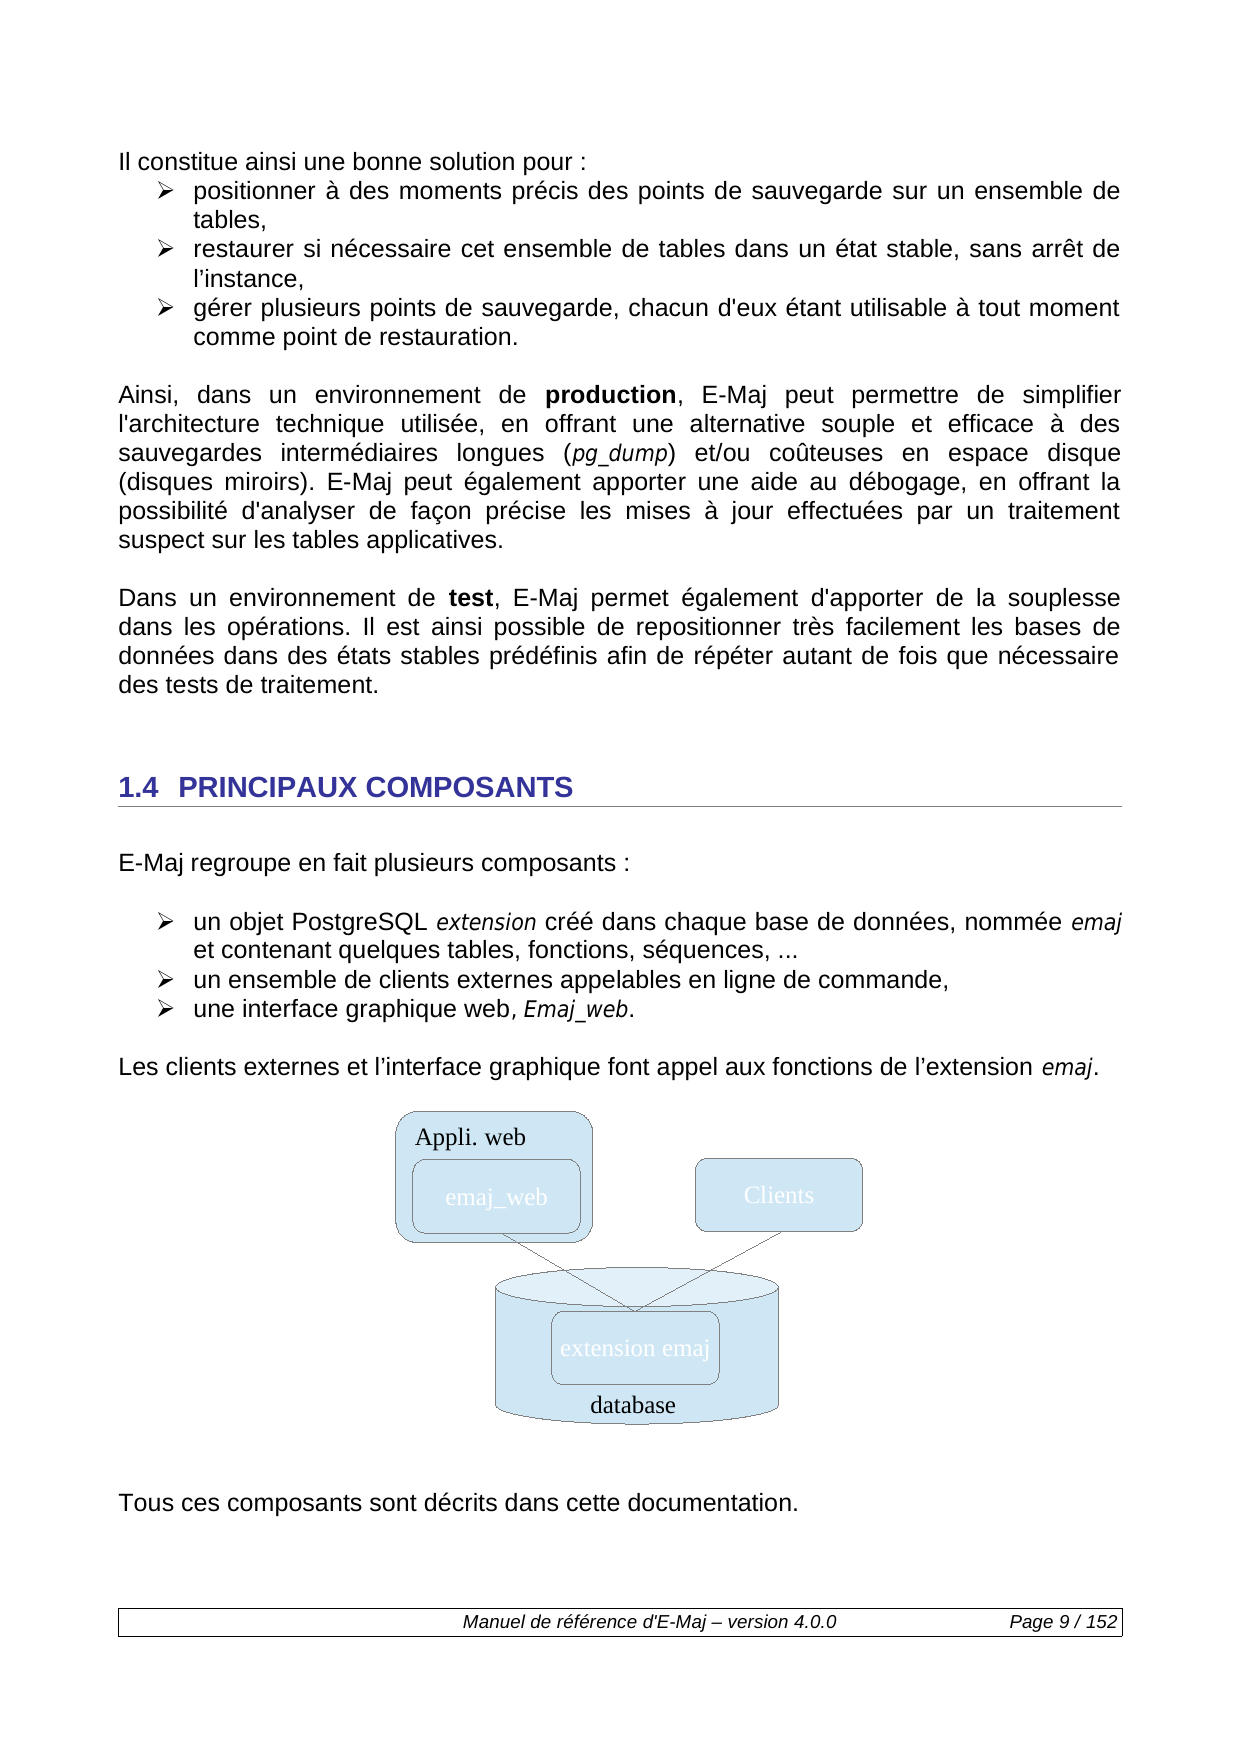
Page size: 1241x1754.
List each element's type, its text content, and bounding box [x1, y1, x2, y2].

list gérer plusieurs points de sauvegarde, chacun d'eux étant utilisable à tout moment comme point de restauration. [156, 292, 1122, 351]
list un ensemble de clients externes appelables en ligne de commande, [156, 964, 1122, 993]
list une interface graphique web, Emaj_web. [156, 993, 1122, 1023]
list restaurer si nécessaire cet ensemble de tables dans un état stable, sans arrêt de l’instance, [156, 234, 1122, 292]
list positionner à des moments précis des points de sauvegarde sur un ensemble de tables, [156, 176, 1122, 234]
text Les clients externes et l’interface graphique font appel aux fonctions de l’extension emaj. [118, 1052, 1122, 1081]
text Ainsi, dans un environnement de production, E-Maj peut permettre de simplifier l'architecture technique utilisée, en offrant une alternative souple et efficace à des sauvegardes intermédiaires longues (pg_dump) et/ou coûteuses en espace disque (disques miroirs). E-Maj peut également apporter une aide au débogage, en offrant la possibilité d'analyser de façon précise les mises à jour effectuées par un traitement suspect sur les tables applicatives. [118, 380, 1122, 554]
text Dans un environnement de test, E-Maj permet également d'apporter de la souplesse dans les opérations. Il est ainsi possible de repositionner très facilement les bases de données dans des états stables prédéfinis afin de répéter autant de fois que nécessaire des tests de traitement. [118, 583, 1122, 699]
text Il constitue ainsi une bonne solution pour : [118, 147, 1122, 176]
text Tous ces composants sont décrits dans cette documentation. [118, 1488, 1122, 1517]
text E-Maj regroupe en fait plusieurs composants : [118, 848, 1122, 877]
subtitle Principaux composants [118, 770, 1122, 806]
list un objet PostgreSQL extension créé dans chaque base de données, nommée emaj et contenant quelques tables, fonctions, séquences, ... [156, 906, 1122, 964]
